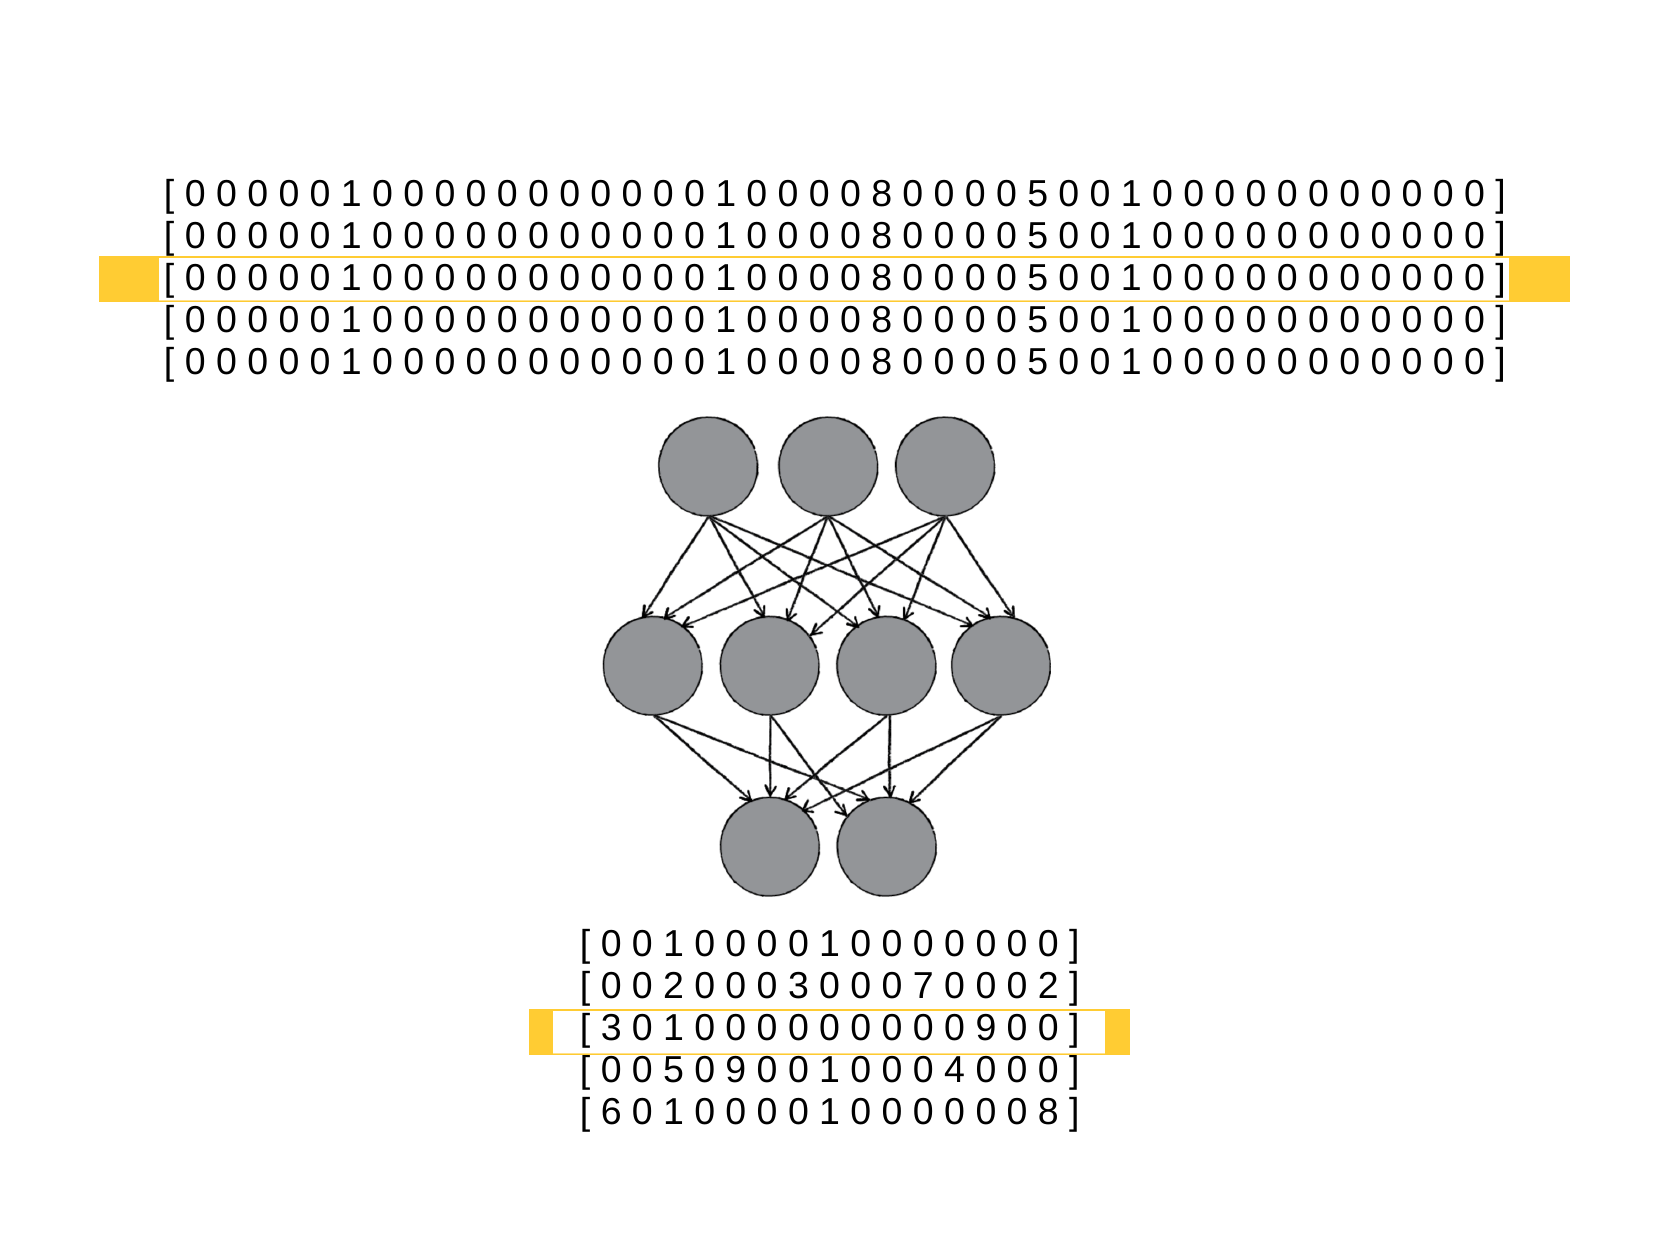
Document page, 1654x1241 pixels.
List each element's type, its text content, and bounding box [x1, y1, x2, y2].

text_box [ 0 0 1 0 0 0 0 1 0 0 0 0 0 0 0 ] [ 0 0 2 0 0 0 3 0 0 0 7 0 0 0 2 ] [ 3 0 1 0 0 0 0 0 0 0 0 0 9 0 0 ] [ 0 0 5 0 9 0 0 1 0 0 0 4 0 0 0 ] [ 6 0 1 0 0 0 0 1 0 0 0 0 0 0 8 ] [565, 915, 1096, 1009]
text_box [ 0 0 0 0 0 1 0 0 0 0 0 0 0 0 0 0 0 1 0 0 0 0 8 0 0 0 0 5 0 0 1 0 0 0 0 0 0 0 0 0 0 0 ] [ 0 0 0 0 0 1 0 0 0 0 0 0 0 0 0 0 0 1 0 0 0 0 8 0 0 0 0 5 0 0 1 0 0 0 0 0 0 0 0 0 0 0 ] [ 0 0 0 0 0 1 0 0 0 0 0 0 0 0 0 0 0 1 0 0 0 0 8 0 0 0 0 5 0 0 1 0 0 0 0 0 0 0 0 0 0 0 ] [ 0 0 0 0 0 1 0 0 0 0 0 0 0 0 0 0 0 1 0 0 0 0 8 0 0 0 0 5 0 0 1 0 0 0 0 0 0 0 0 0 0 0 ] [ 0 0 0 0 0 1 0 0 0 0 0 0 0 0 0 0 0 1 0 0 0 0 8 0 0 0 0 5 0 0 1 0 0 0 0 0 0 0 0 0 0 0 ] [149, 165, 1531, 256]
picture [602, 600, 1051, 915]
picture [99, 256, 1570, 302]
text_box [ 0 0 1 0 0 0 0 1 0 0 0 0 0 0 0 ] [ 0 0 2 0 0 0 3 0 0 0 7 0 0 0 2 ] [ 3 0 1 0 0 0 0 0 0 0 0 0 9 0 0 ] [ 0 0 5 0 9 0 0 1 0 0 0 4 0 0 0 ] [ 6 0 1 0 0 0 0 1 0 0 0 0 0 0 8 ] [565, 1055, 1096, 1182]
picture [529, 1009, 1130, 1055]
text_box [ 0 0 0 0 0 1 0 0 0 0 0 0 0 0 0 0 0 1 0 0 0 0 8 0 0 0 0 5 0 0 1 0 0 0 0 0 0 0 0 0 0 0 ] [ 0 0 0 0 0 1 0 0 0 0 0 0 0 0 0 0 0 1 0 0 0 0 8 0 0 0 0 5 0 0 1 0 0 0 0 0 0 0 0 0 0 0 ] [ 0 0 0 0 0 1 0 0 0 0 0 0 0 0 0 0 0 1 0 0 0 0 8 0 0 0 0 5 0 0 1 0 0 0 0 0 0 0 0 0 0 0 ] [ 0 0 0 0 0 1 0 0 0 0 0 0 0 0 0 0 0 1 0 0 0 0 8 0 0 0 0 5 0 0 1 0 0 0 0 0 0 0 0 0 0 0 ] [ 0 0 0 0 0 1 0 0 0 0 0 0 0 0 0 0 0 1 0 0 0 0 8 0 0 0 0 5 0 0 1 0 0 0 0 0 0 0 0 0 0 0 ] [149, 302, 1531, 600]
